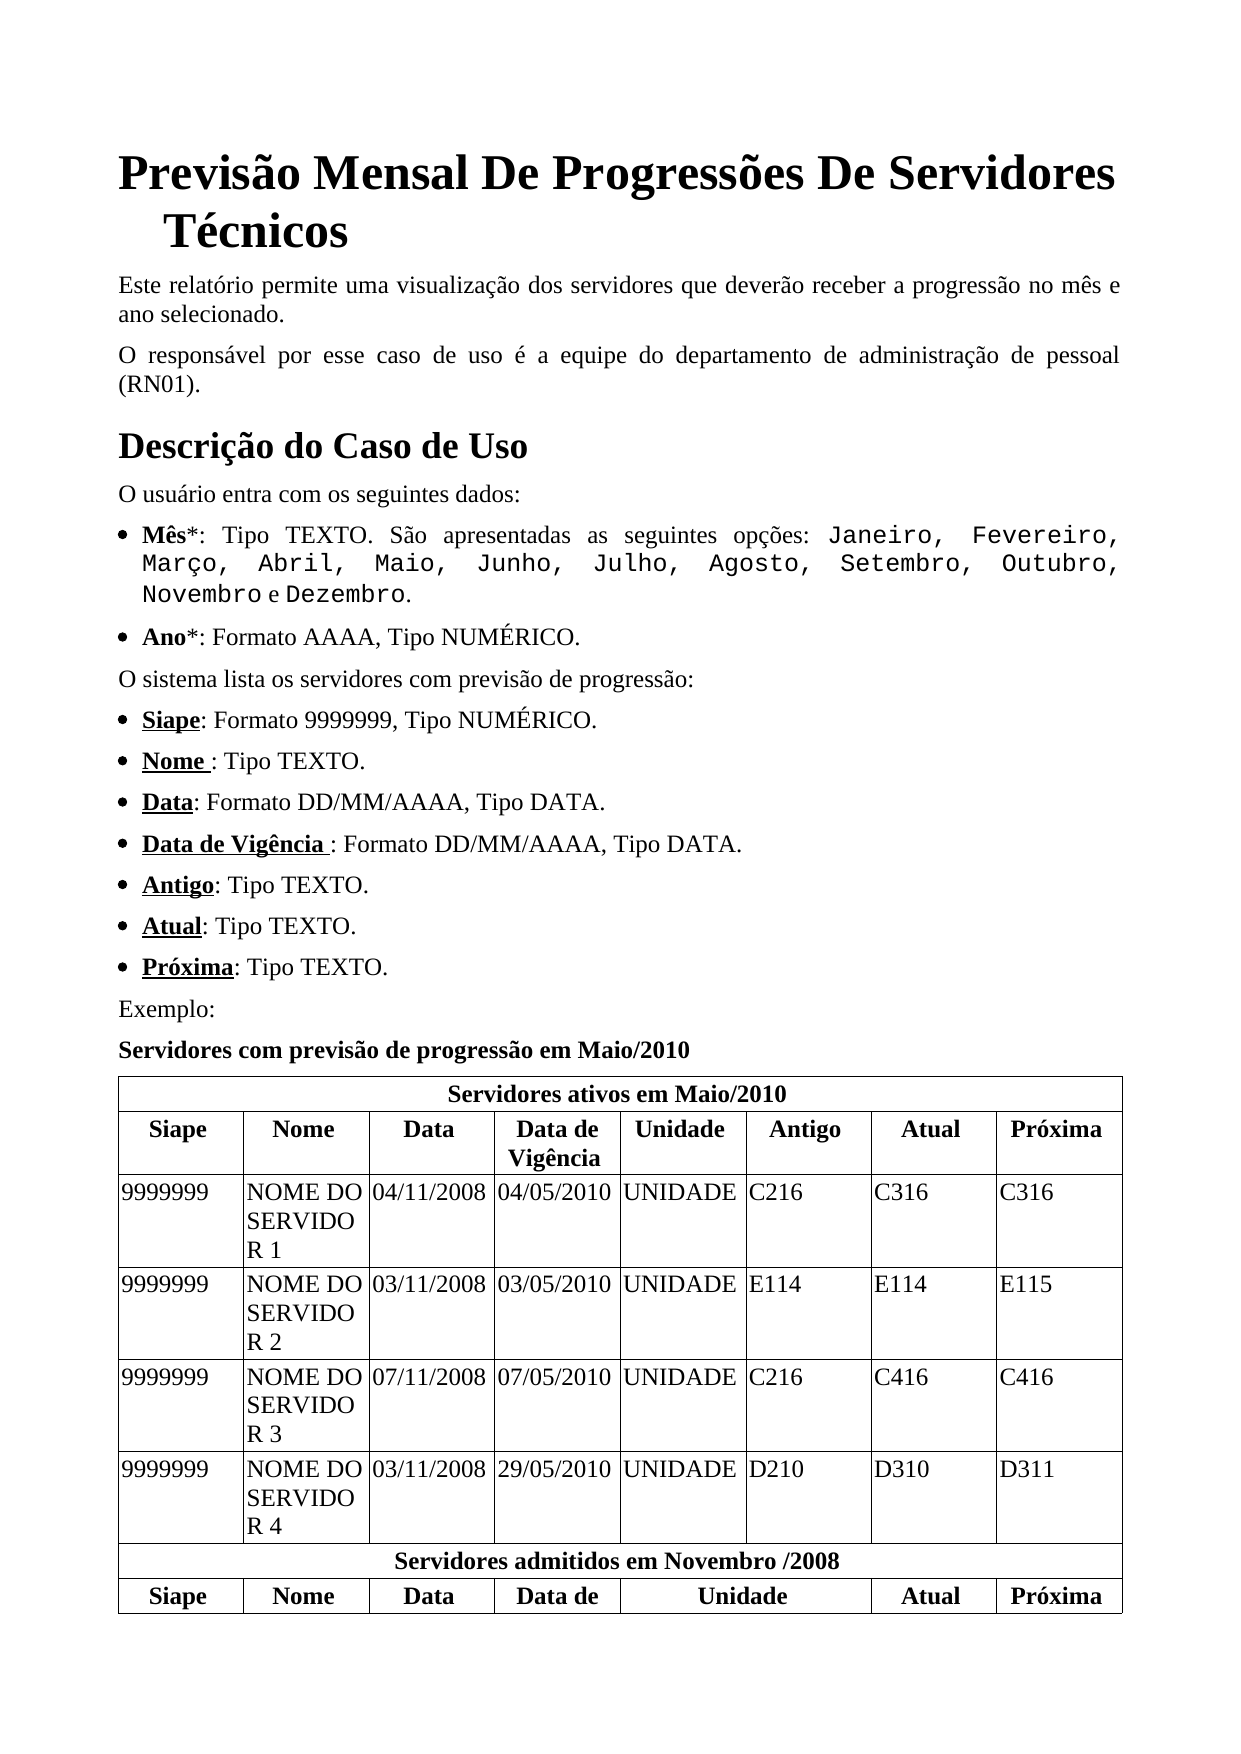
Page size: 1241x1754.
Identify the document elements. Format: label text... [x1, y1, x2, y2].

table_cell Data de [495, 1579, 620, 1612]
table_cell D311 [997, 1452, 1122, 1543]
table_cell D210 [747, 1452, 871, 1543]
table_cell E114 [872, 1268, 996, 1359]
table_cell 9999999 [119, 1360, 243, 1451]
table_cell C216 [747, 1360, 871, 1451]
subtitle Previsão Mensal De Progressões De Servidores Técnicos [118, 143, 1122, 258]
table_cell 9999999 [119, 1175, 243, 1267]
table_cell 07/05/2010 [495, 1360, 620, 1451]
table_cell 03/05/2010 [495, 1268, 620, 1359]
table_cell Data [370, 1112, 494, 1174]
table_cell Próxima [997, 1579, 1122, 1612]
list Nome : Tipo TEXTO. [118, 746, 1122, 775]
list Data de Vigência : Formato DD/MM/AAAA, Tipo DATA. [118, 829, 1122, 857]
text Este relatório permite uma visualização dos servidores que deverão receber a progressão no mês e ano selecionado. [118, 271, 1122, 328]
table_cell 04/05/2010 [495, 1175, 620, 1267]
table_cell C316 [997, 1175, 1122, 1267]
table_cell Data [370, 1579, 494, 1612]
table_cell Atual [872, 1579, 996, 1612]
text Servidores com previsão de progressão em Maio/2010 [118, 1035, 1122, 1064]
table_cell C216 [747, 1175, 871, 1267]
list Siape: Formato 9999999, Tipo NUMÉRICO. [118, 705, 1122, 734]
table_cell 9999999 [119, 1452, 243, 1543]
table_cell E114 [747, 1268, 871, 1359]
table_cell Atual [872, 1112, 996, 1174]
table_cell C316 [872, 1175, 996, 1267]
text O sistema lista os servidores com previsão de progressão: [118, 664, 1122, 692]
table_cell D310 [872, 1452, 996, 1543]
table_cell UNIDADE [621, 1452, 746, 1543]
table_cell 07/11/2008 [370, 1360, 494, 1451]
table_cell 04/11/2008 [370, 1175, 494, 1267]
table_cell C416 [872, 1360, 996, 1451]
table_cell Servidores admitidos em Novembro /2008 [119, 1544, 1122, 1578]
text O usuário entra com os seguintes dados: [118, 479, 1122, 507]
table_cell Nome [244, 1112, 369, 1174]
list Mês*: Tipo TEXTO. São apresentadas as seguintes opções: Janeiro, Fevereiro, Março, Abril, Maio, Junho, Julho, Agosto, Setembro, Outubro, Novembro e Dezembro. [118, 520, 1122, 610]
table_cell Siape [119, 1112, 243, 1174]
table_cell Data de Vigência [495, 1112, 620, 1174]
table_cell 03/11/2008 [370, 1268, 494, 1359]
table_cell NOME DO SERVIDOR 2 [244, 1268, 369, 1359]
table_cell Antigo [747, 1112, 871, 1174]
table_cell UNIDADE [621, 1360, 746, 1451]
table_cell 03/11/2008 [370, 1452, 494, 1543]
table_cell Próxima [997, 1112, 1122, 1174]
table_cell NOME DO SERVIDOR 1 [244, 1175, 369, 1267]
subtitle Descrição do Caso de Uso [118, 423, 1122, 466]
text O responsável por esse caso de uso é a equipe do departamento de administração de pessoal (RN01). [118, 341, 1122, 398]
list Data: Formato DD/MM/AAAA, Tipo DATA. [118, 787, 1122, 816]
table_cell E115 [997, 1268, 1122, 1359]
table_cell Unidade [621, 1112, 746, 1174]
list Ano*: Formato AAAA, Tipo NUMÉRICO. [118, 622, 1122, 651]
table_cell C416 [997, 1360, 1122, 1451]
table_cell Nome [244, 1579, 369, 1612]
table_cell UNIDADE [621, 1175, 746, 1267]
table_cell 29/05/2010 [495, 1452, 620, 1543]
text Exemplo: [118, 994, 1122, 1022]
table_cell NOME DO SERVIDOR 3 [244, 1360, 369, 1451]
list Próxima: Tipo TEXTO. [118, 952, 1122, 981]
table_cell Siape [119, 1579, 243, 1612]
table_cell UNIDADE [621, 1268, 746, 1359]
table_cell 9999999 [119, 1268, 243, 1359]
list Antigo: Tipo TEXTO. [118, 870, 1122, 899]
table_cell Unidade [621, 1579, 871, 1612]
table_header Servidores ativos em Maio/2010 [119, 1077, 1122, 1111]
list Atual: Tipo TEXTO. [118, 911, 1122, 940]
table_cell NOME DO SERVIDOR 4 [244, 1452, 369, 1543]
